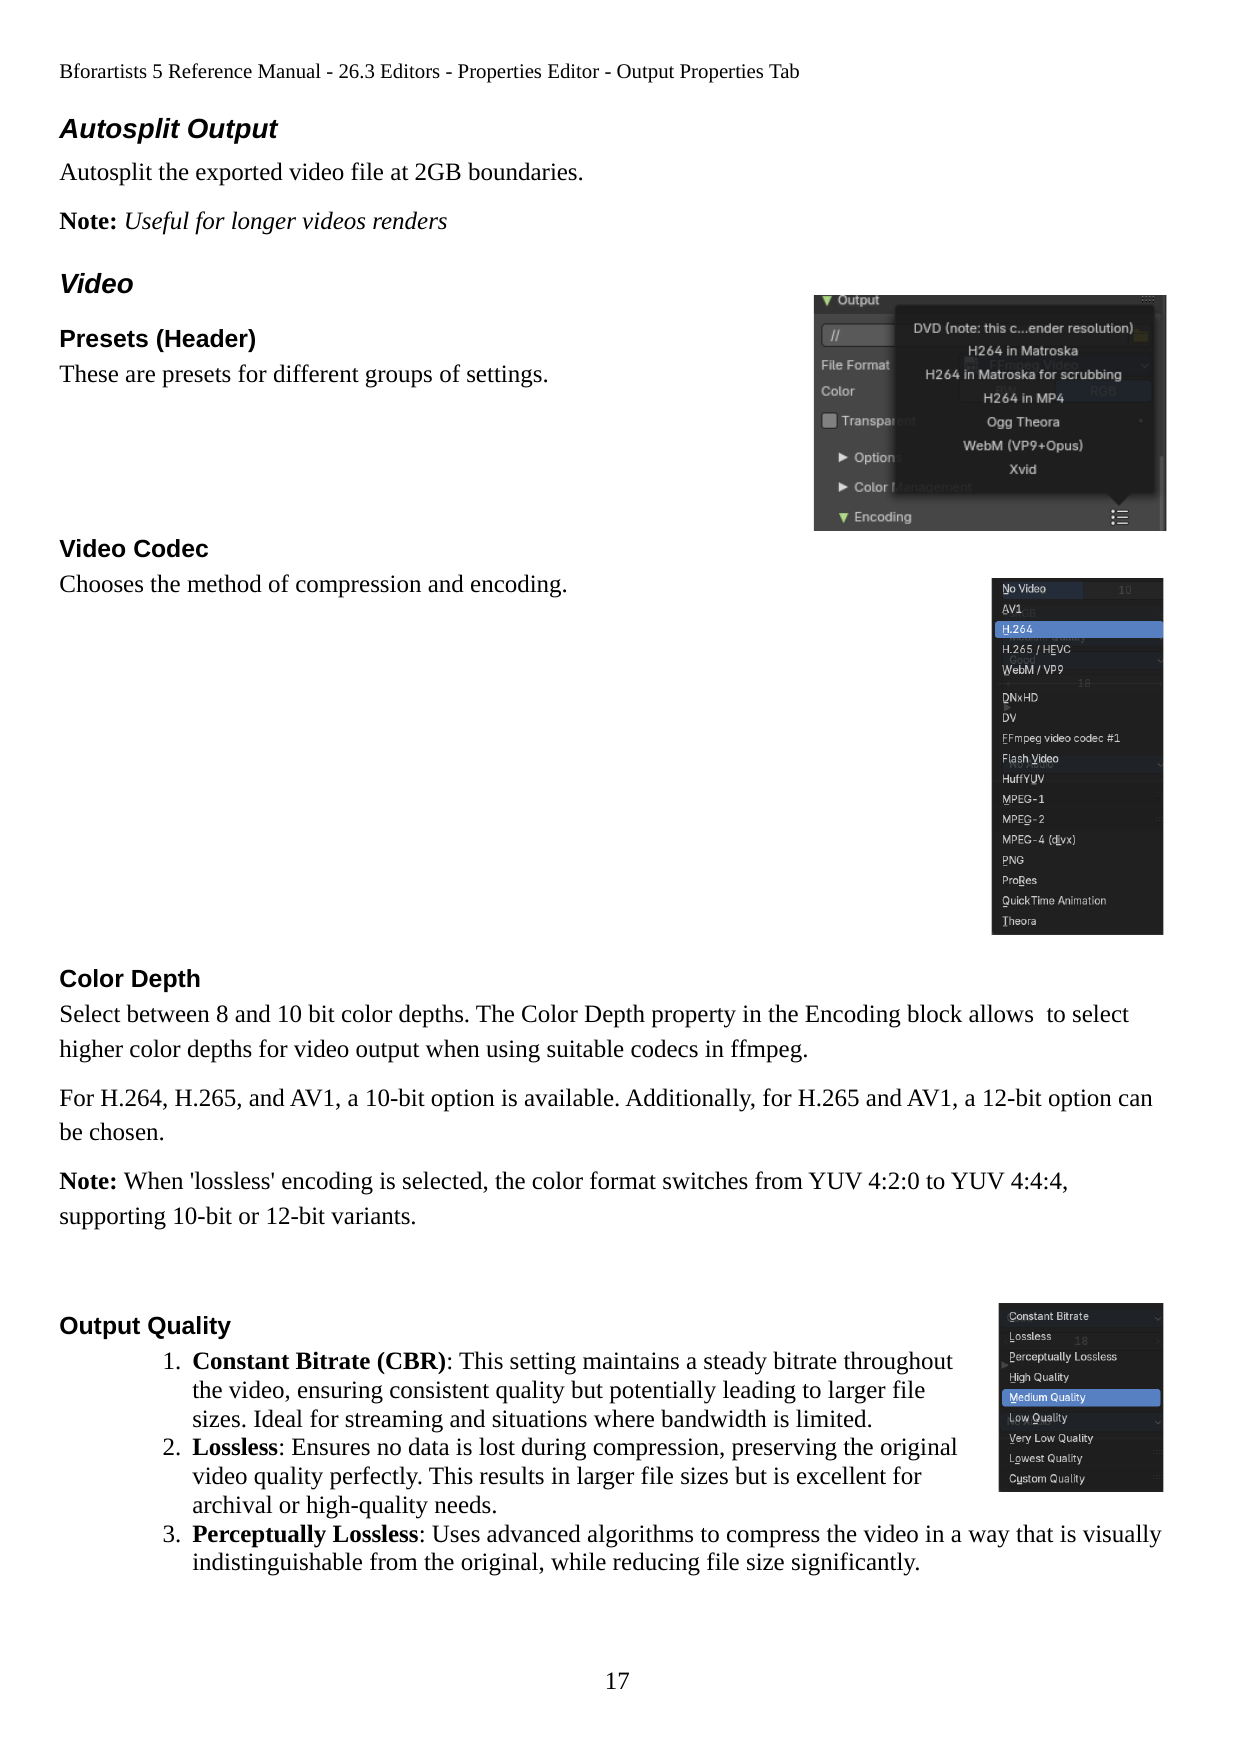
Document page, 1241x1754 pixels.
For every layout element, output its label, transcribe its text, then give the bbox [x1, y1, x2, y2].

subtitle Video Codec [59, 534, 1181, 563]
list Perceptually Lossless: Uses advanced algorithms to compress the video in a way that is visually indistinguishable from the original, while reducing file size significantly. [162, 1519, 1181, 1576]
picture [813, 295, 1167, 531]
subtitle [1167, 324, 1181, 353]
text Note: Useful for longer videos renders [59, 206, 1181, 235]
text Note: When 'lossless' encoding is selected, the color format switches from YUV 4:2:0 to YUV 4:4:4, supporting 10-bit or 12-bit variants. [59, 1166, 1181, 1229]
subtitle Autosplit Output [59, 113, 1181, 144]
text Select between 8 and 10 bit color depths. The Color Depth property in the Encoding block allows to select higher color depths for video output when using suitable codecs in ffmpeg. [59, 999, 1181, 1062]
subtitle Output Quality [59, 1311, 998, 1340]
text Autosplit the exported video file at 2GB boundaries. [59, 157, 1181, 186]
subtitle Color Depth [59, 964, 1181, 993]
list Lossless: Ensures no data is lost during compression, preserving the original video quality perfectly. This results in larger file sizes but is excellent for archival or high-quality needs. [162, 1432, 1181, 1519]
subtitle [1164, 1311, 1181, 1340]
subtitle Video [59, 268, 1181, 299]
picture [998, 1303, 1164, 1492]
list Constant Bitrate (CBR): This setting maintains a steady bitrate throughout the video, ensuring consistent quality but potentially leading to larger file sizes. Ideal for streaming and situations where bandwidth is limited. [162, 1346, 998, 1432]
text For H.264, H.265, and AV1, a 10-bit option is available. Additionally, for H.265 and AV1, a 12-bit option can be chosen. [59, 1083, 1181, 1146]
text These are presets for different groups of settings. [59, 359, 813, 388]
text Chooses the method of compression and encoding. [59, 569, 1181, 598]
subtitle Presets (Header) [59, 324, 813, 353]
picture [991, 578, 1164, 935]
